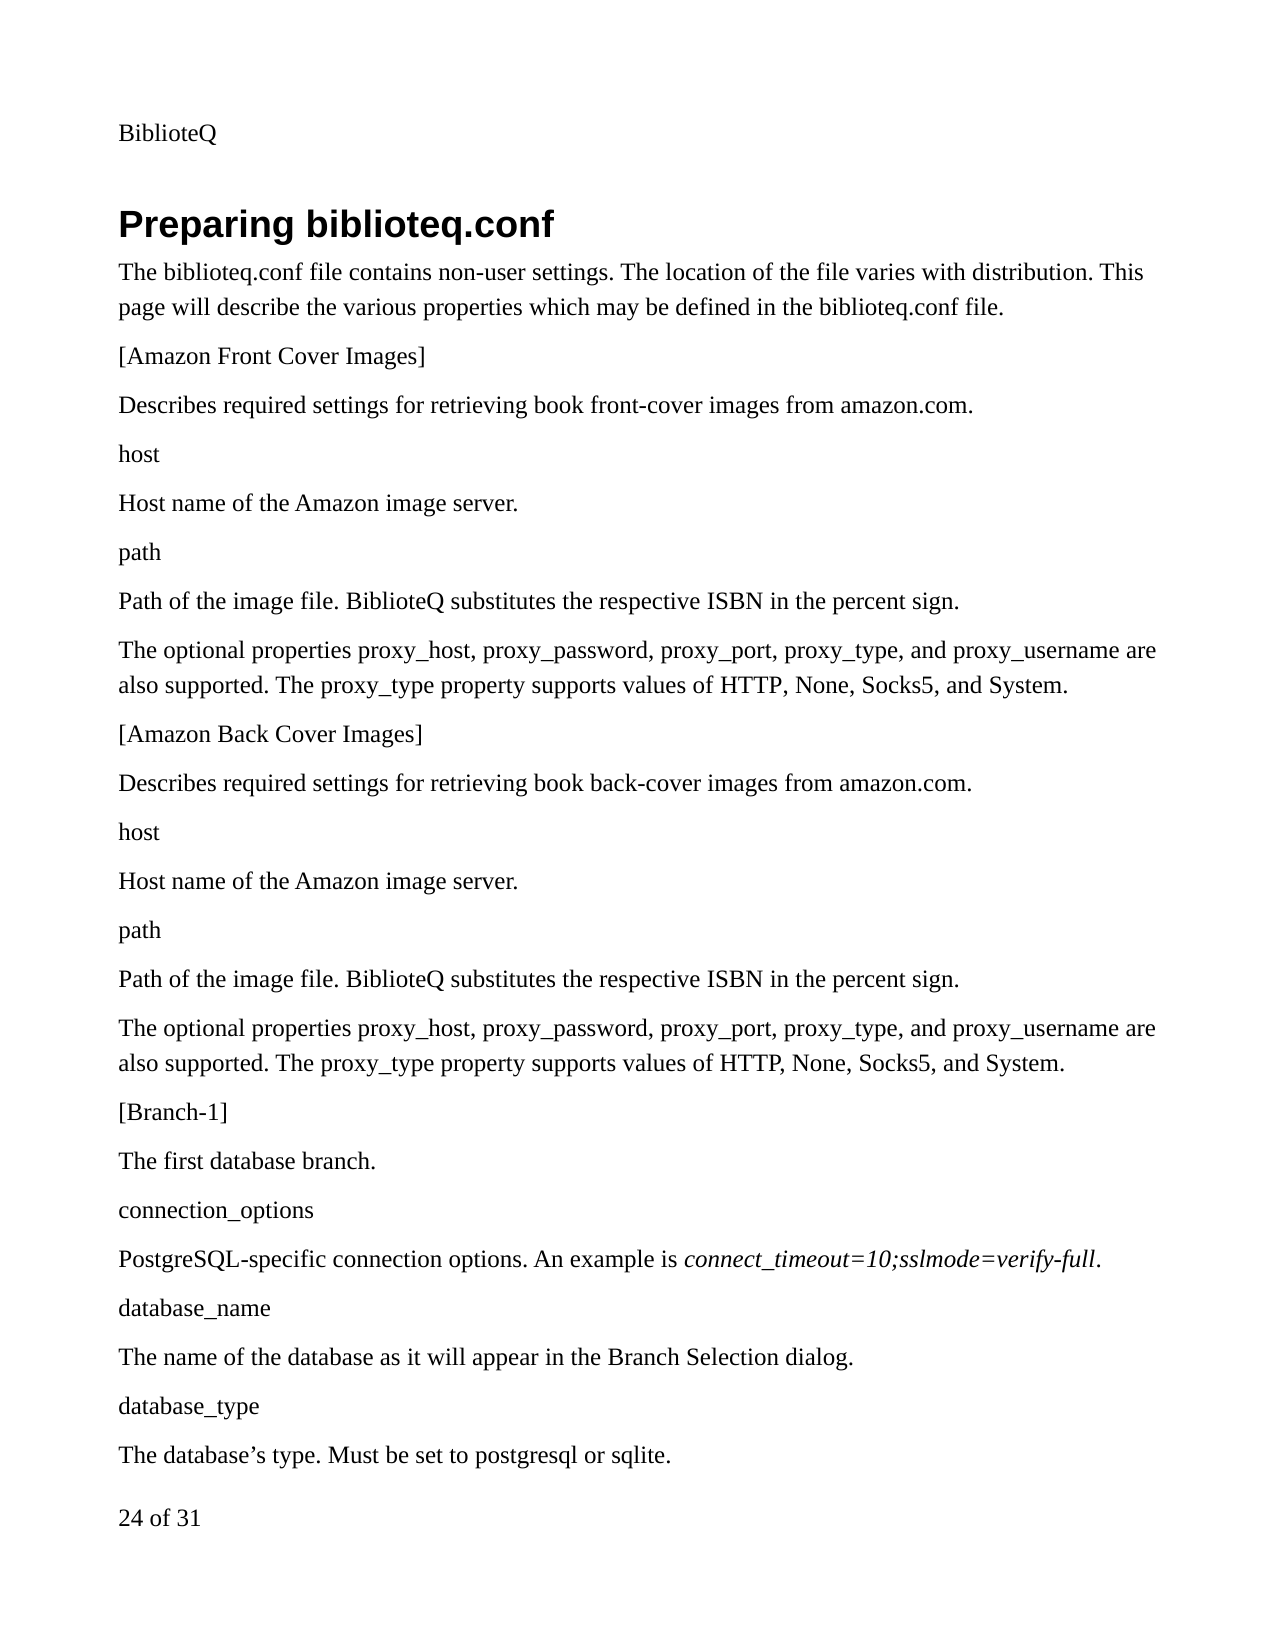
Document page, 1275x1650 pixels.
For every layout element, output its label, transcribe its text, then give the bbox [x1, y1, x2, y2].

text [Branch-1] [118, 1097, 1157, 1126]
subtitle Preparing biblioteq.conf [118, 201, 1157, 245]
text connection_options [118, 1195, 1157, 1224]
text database_type [118, 1391, 1157, 1420]
text path [118, 537, 1157, 566]
text The optional properties proxy_host, proxy_password, proxy_port, proxy_type, and proxy_username are also supported. The proxy_type property supports values of HTTP, None, Socks5, and System. [118, 635, 1157, 699]
text Host name of the Amazon image server. [118, 866, 1157, 895]
text The first database branch. [118, 1146, 1157, 1175]
text host [118, 439, 1157, 468]
text Path of the image file. BiblioteQ substitutes the respective ISBN in the percent sign. [118, 964, 1157, 993]
text path [118, 915, 1157, 944]
text PostgreSQL-specific connection options. An example is connect_timeout=10;sslmode=verify-full. [118, 1244, 1157, 1273]
text The name of the database as it will appear in the Branch Selection dialog. [118, 1342, 1157, 1371]
text Path of the image file. BiblioteQ substitutes the respective ISBN in the percent sign. [118, 586, 1157, 615]
text The optional properties proxy_host, proxy_password, proxy_port, proxy_type, and proxy_username are also supported. The proxy_type property supports values of HTTP, None, Socks5, and System. [118, 1013, 1157, 1077]
text The database’s type. Must be set to postgresql or sqlite. [118, 1440, 1157, 1469]
text database_name [118, 1293, 1157, 1322]
text Host name of the Amazon image server. [118, 488, 1157, 517]
text host [118, 817, 1157, 846]
text Describes required settings for retrieving book front-cover images from amazon.com. [118, 390, 1157, 419]
text [Amazon Back Cover Images] [118, 719, 1157, 748]
text Describes required settings for retrieving book back-cover images from amazon.com. [118, 768, 1157, 797]
text The biblioteq.conf file contains non-user settings. The location of the file varies with distribution. This page will describe the various properties which may be defined in the biblioteq.conf file. [118, 257, 1157, 321]
text [Amazon Front Cover Images] [118, 341, 1157, 370]
